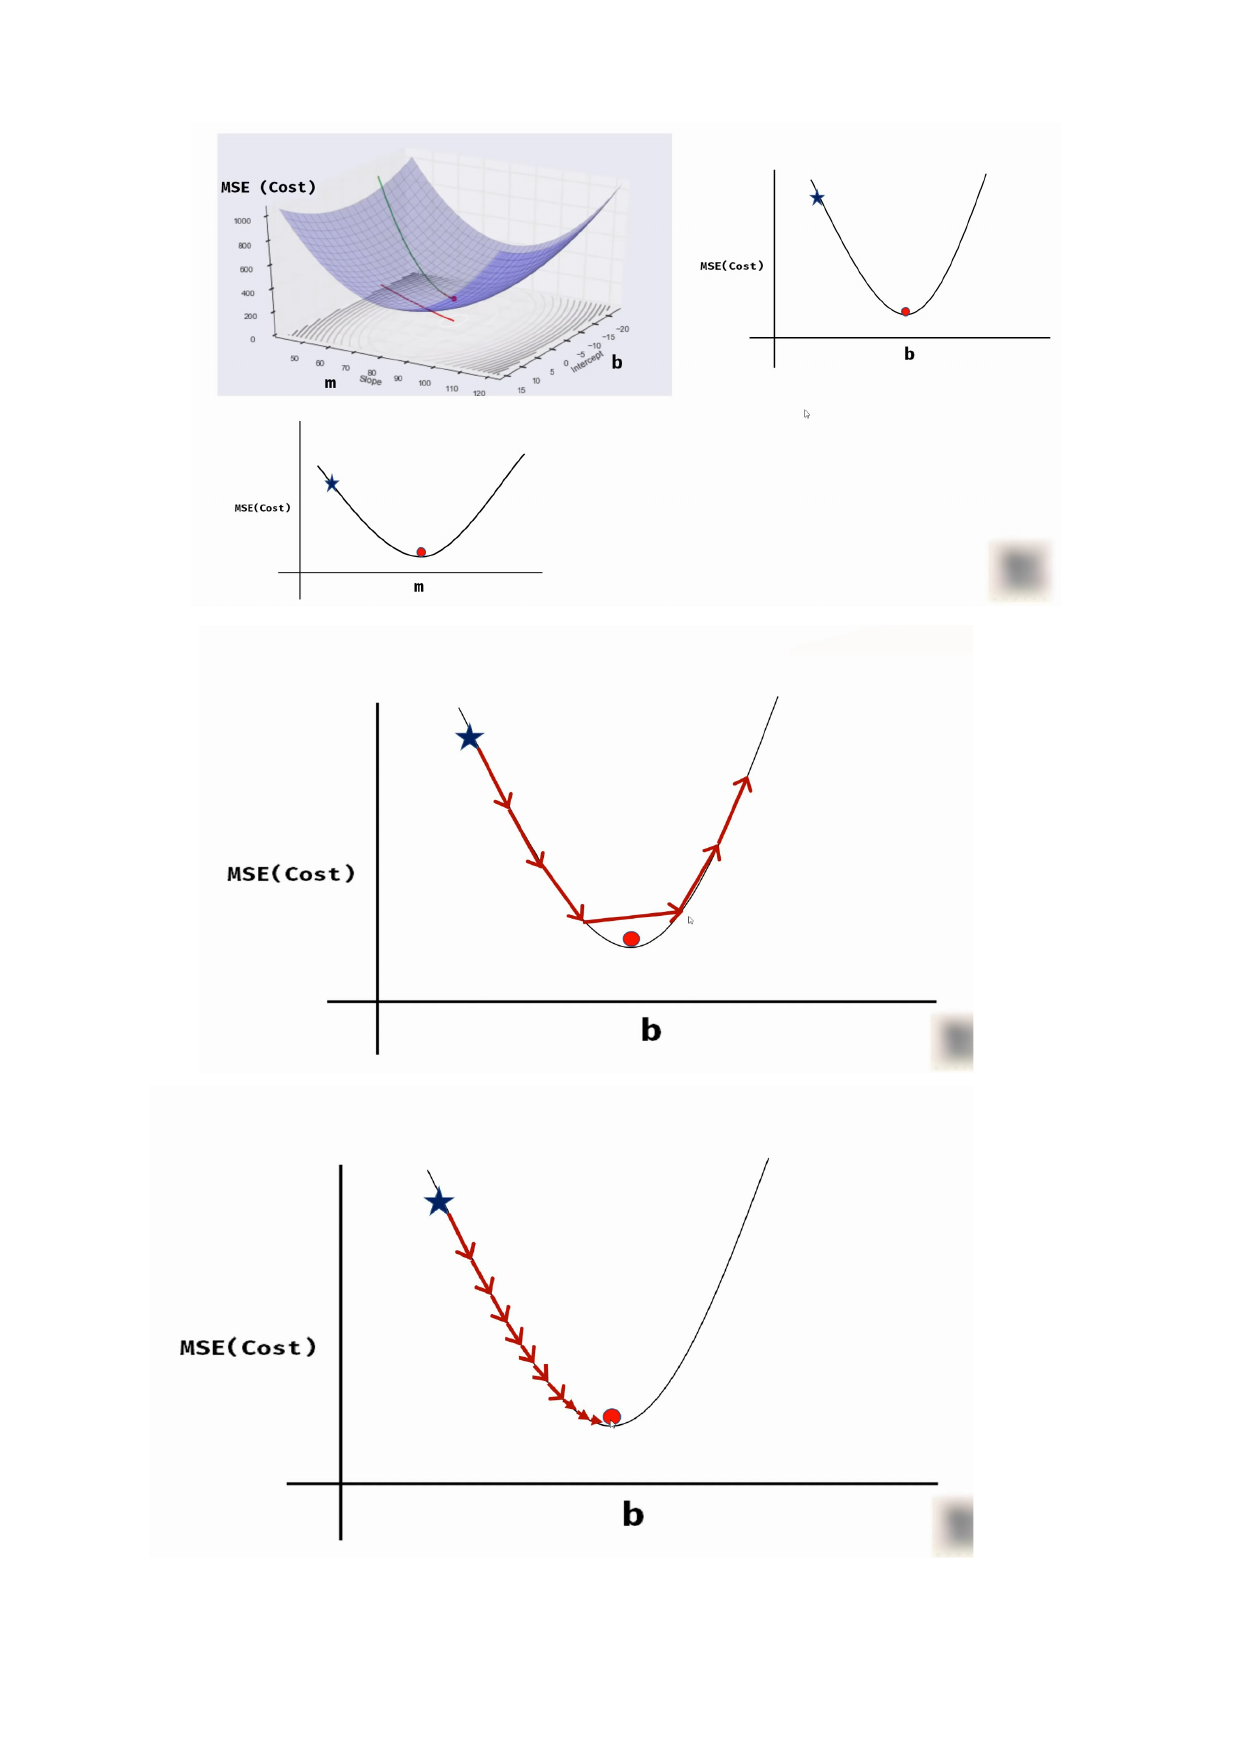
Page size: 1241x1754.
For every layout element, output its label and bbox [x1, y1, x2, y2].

picture [198, 625, 974, 1073]
picture [190, 122, 1061, 606]
picture [148, 1086, 974, 1558]
